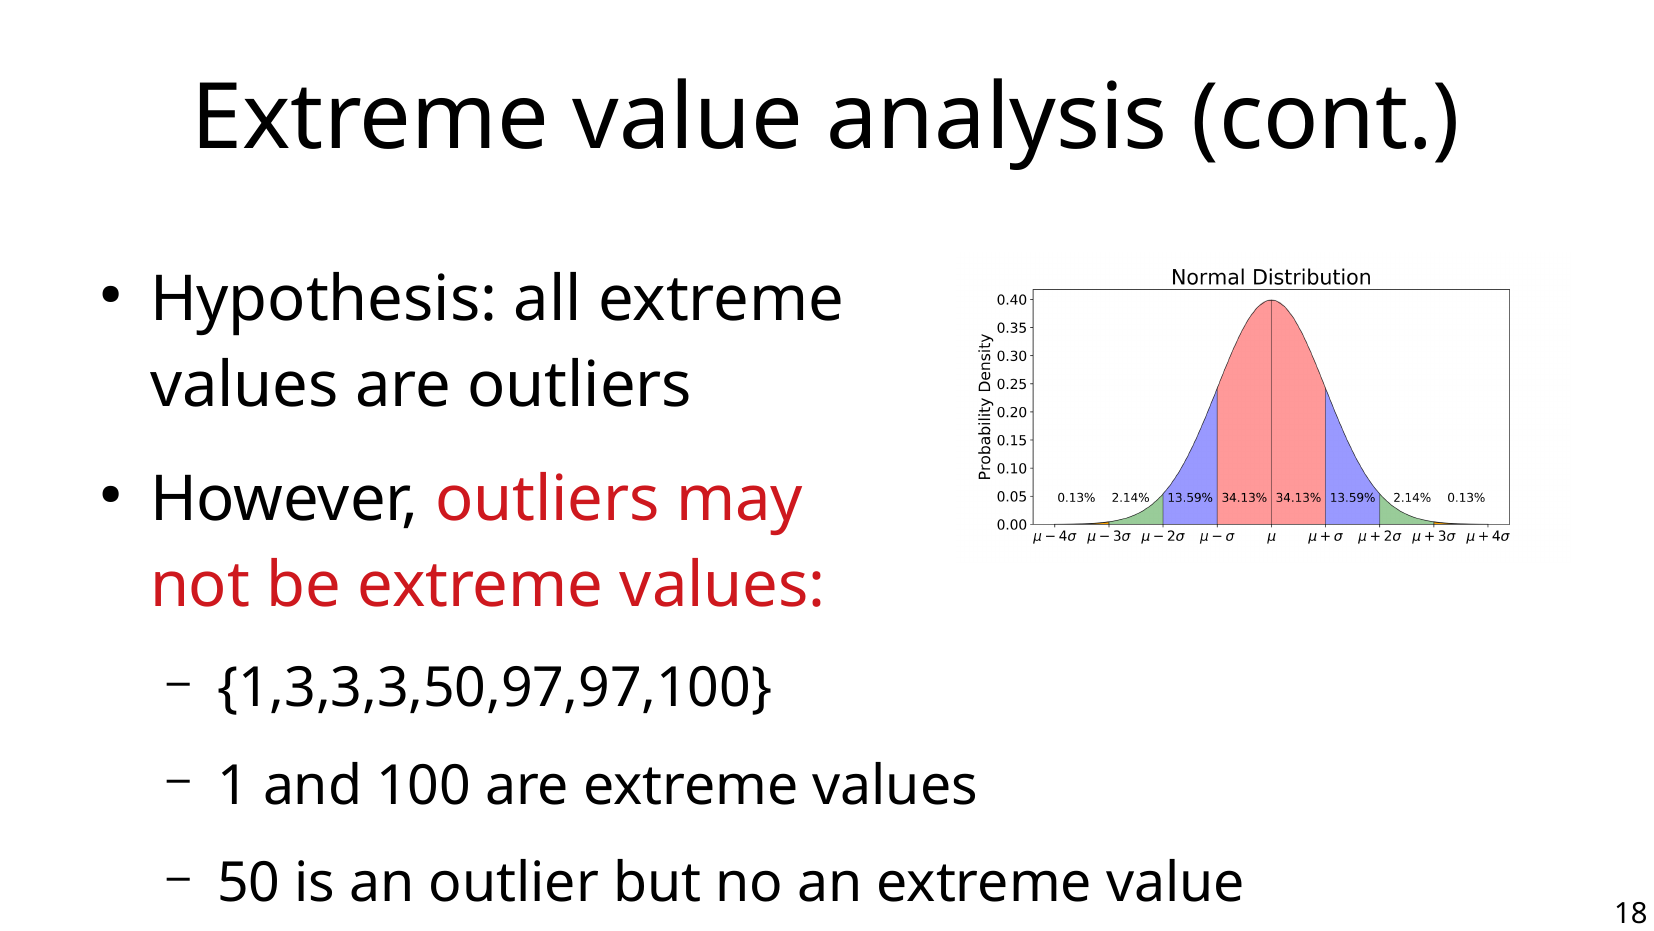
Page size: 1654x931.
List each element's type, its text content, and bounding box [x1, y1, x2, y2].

list Hypothesis: all extreme values are outliers However, outliers may not be extreme values: {1,3,3,3,50,97,97,100} 1 and 100 are extreme values 50 is an outlier but no an extreme value [82, 253, 1312, 919]
picture [956, 252, 1571, 563]
title Extreme value analysis (cont.) [82, 1, 1571, 226]
